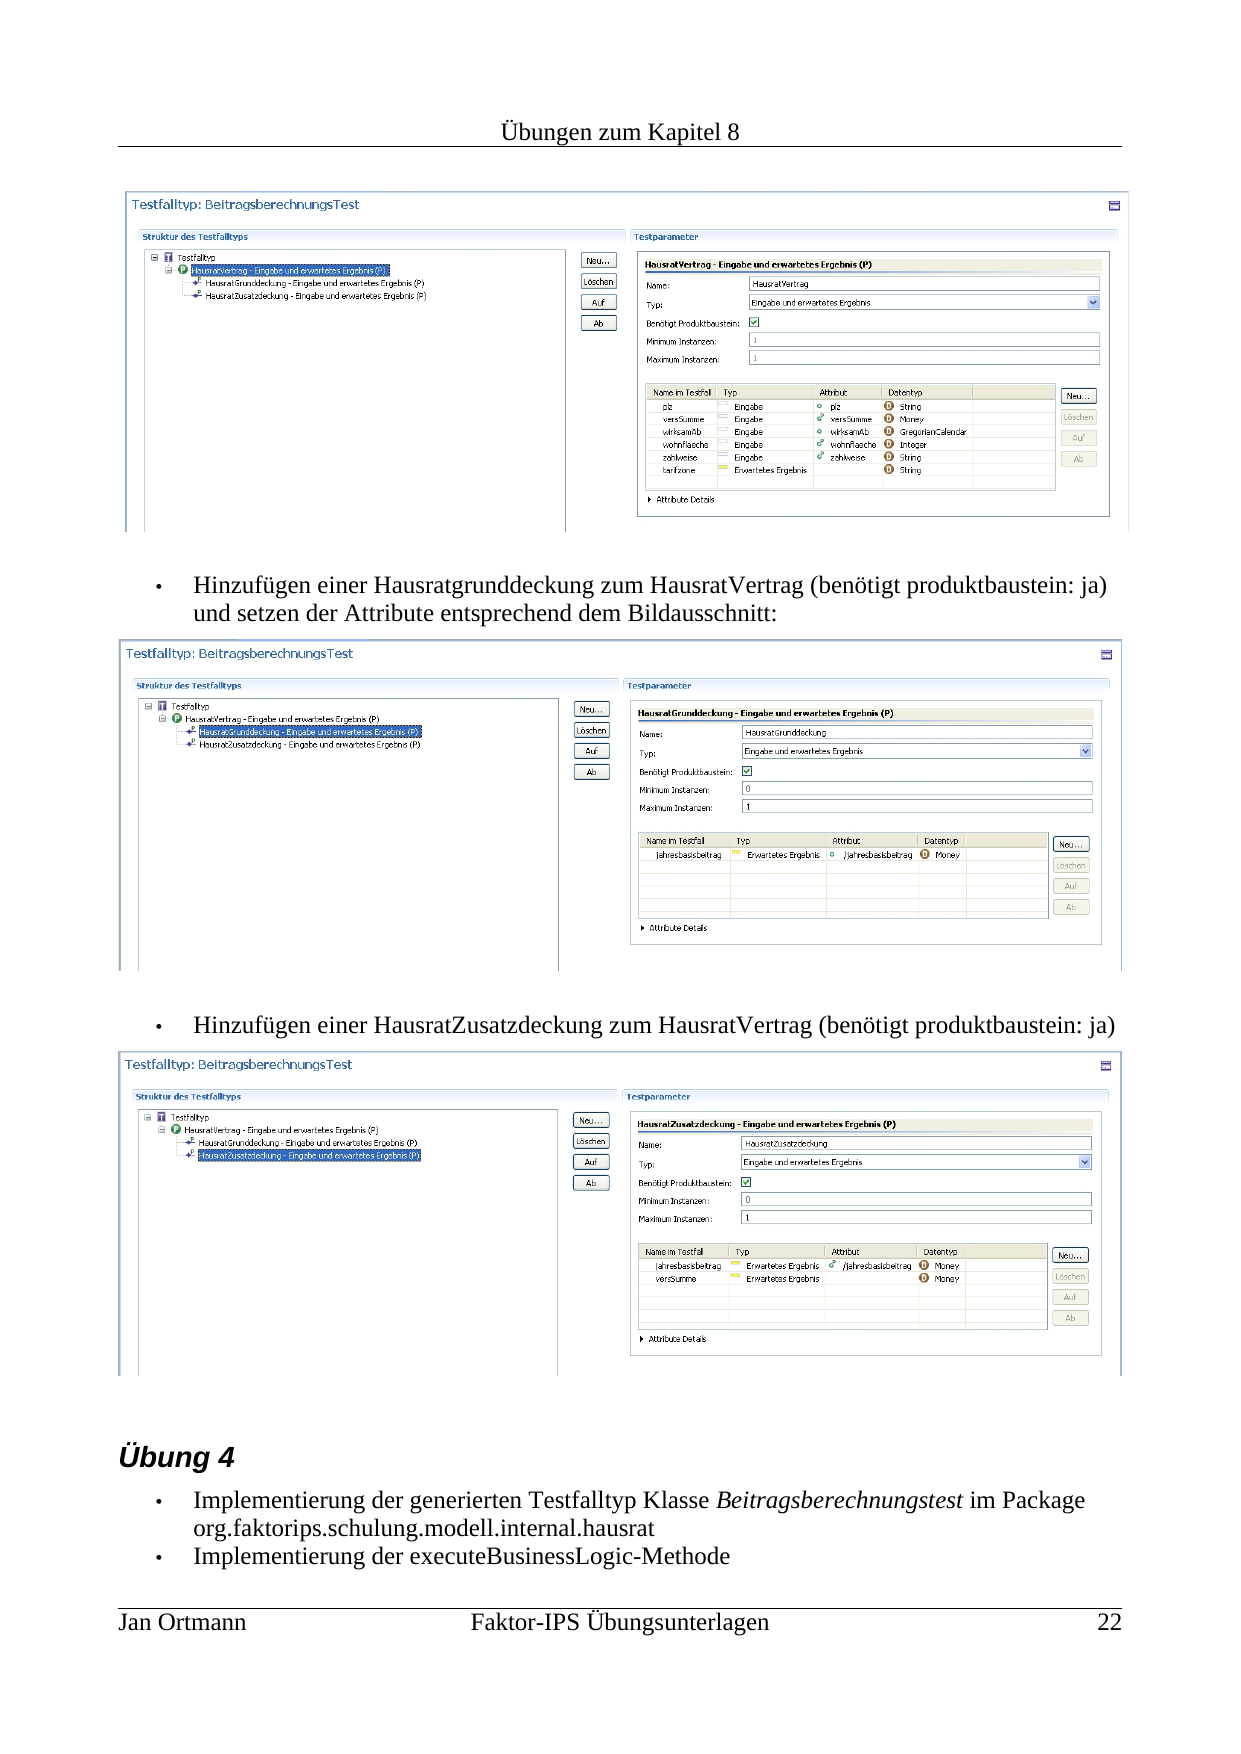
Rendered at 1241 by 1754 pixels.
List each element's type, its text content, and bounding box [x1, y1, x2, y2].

picture [118, 639, 1122, 971]
list Implementierung der generierten Testfalltyp Klasse Beitragsberechnungstest im Package org.faktorips.schulung.modell.internal.hausrat [156, 1486, 1122, 1542]
list Implementierung der executeBusinessLogic-Methode [156, 1542, 1122, 1569]
list Hinzufügen einer Hausratgrunddeckung zum HausratVertrag (benötigt produktbaustein: ja) und setzen der Attribute entsprechend dem Bildausschnitt: [156, 572, 1122, 627]
picture [124, 191, 1129, 532]
picture [118, 1051, 1122, 1376]
subtitle Übung 4 [118, 1441, 1122, 1474]
list Hinzufügen einer HausratZusatzdeckung zum HausratVertrag (benötigt produktbaustein: ja) [156, 1011, 1122, 1038]
